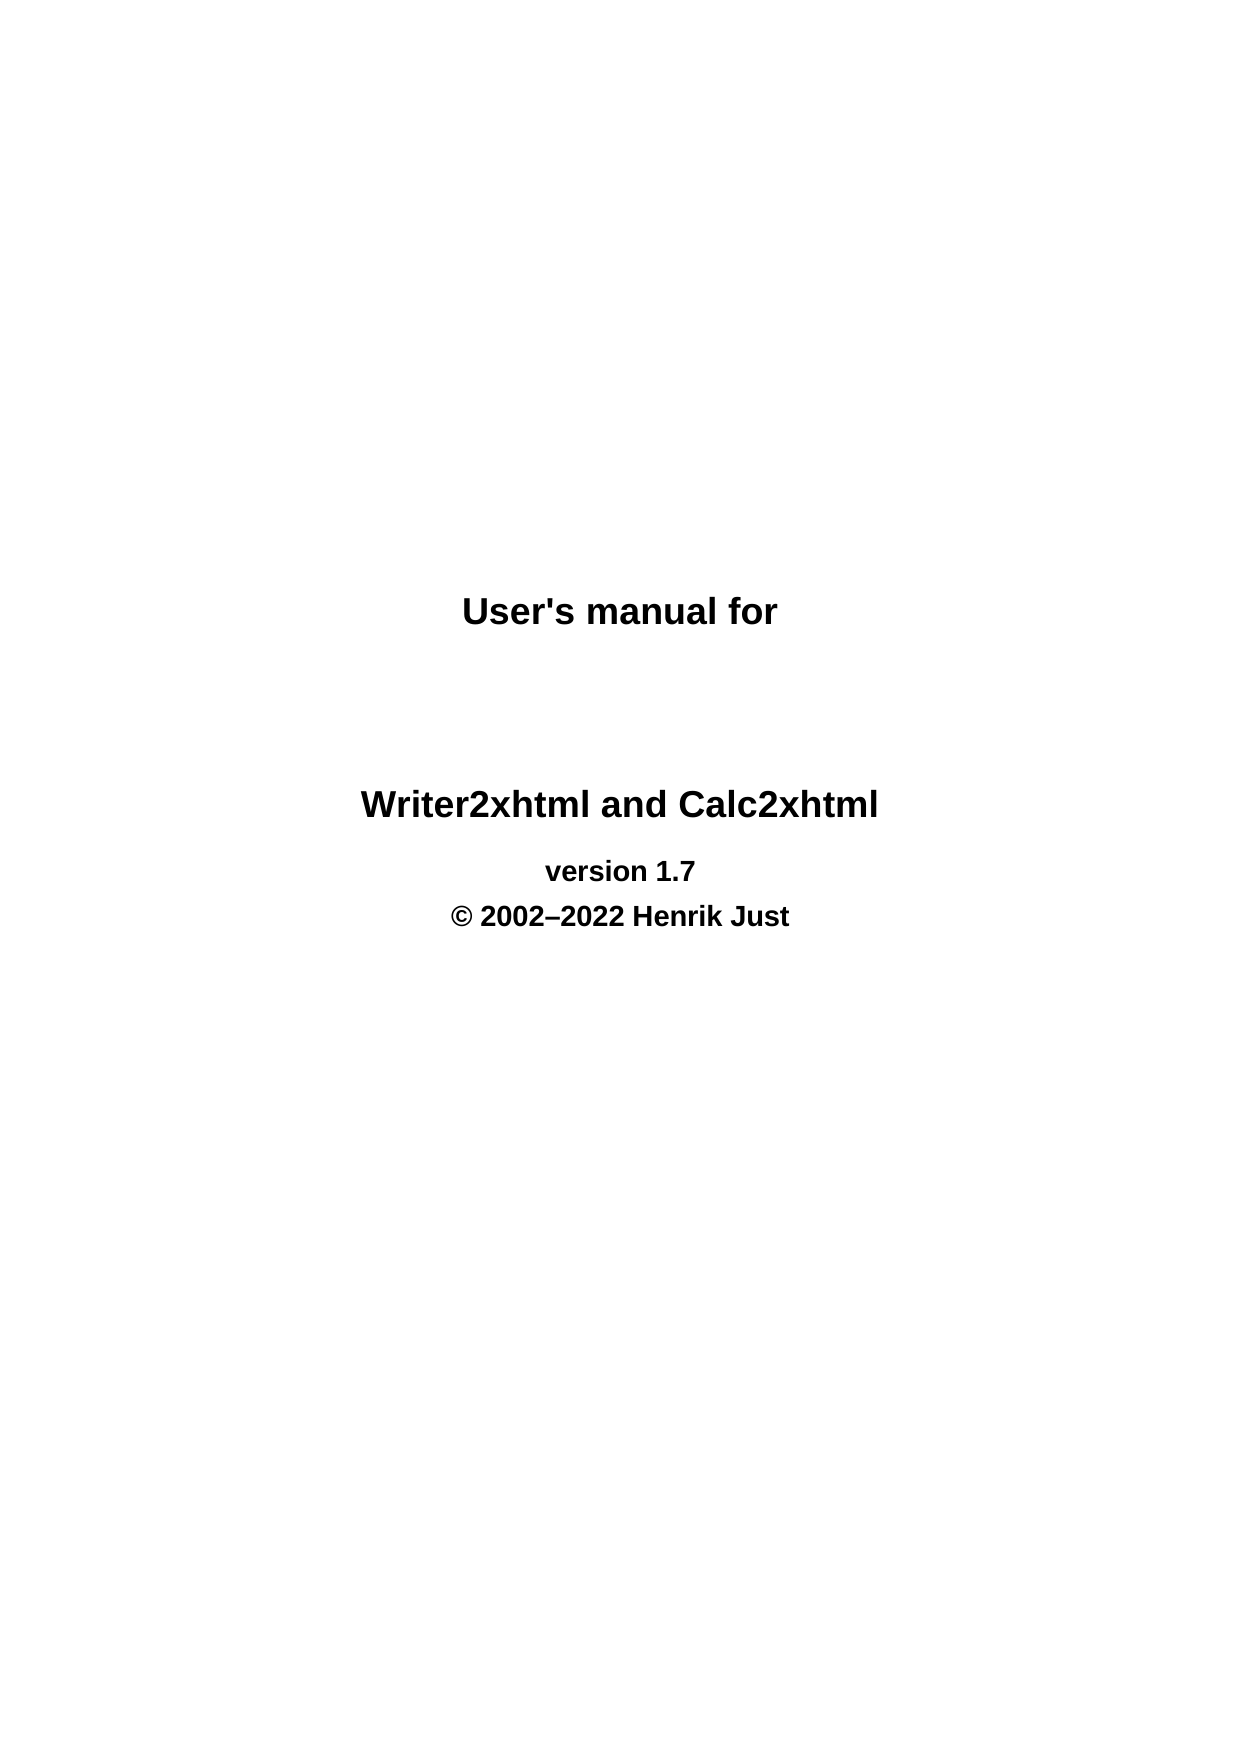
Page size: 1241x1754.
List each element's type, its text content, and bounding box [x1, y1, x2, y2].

text Writer2xhtml and Calc2xhtml [118, 784, 1122, 826]
text User's manual for [118, 591, 1122, 632]
text © 2002–2022 Henrik Just [118, 899, 1122, 932]
text version 1.7 [118, 855, 1122, 888]
